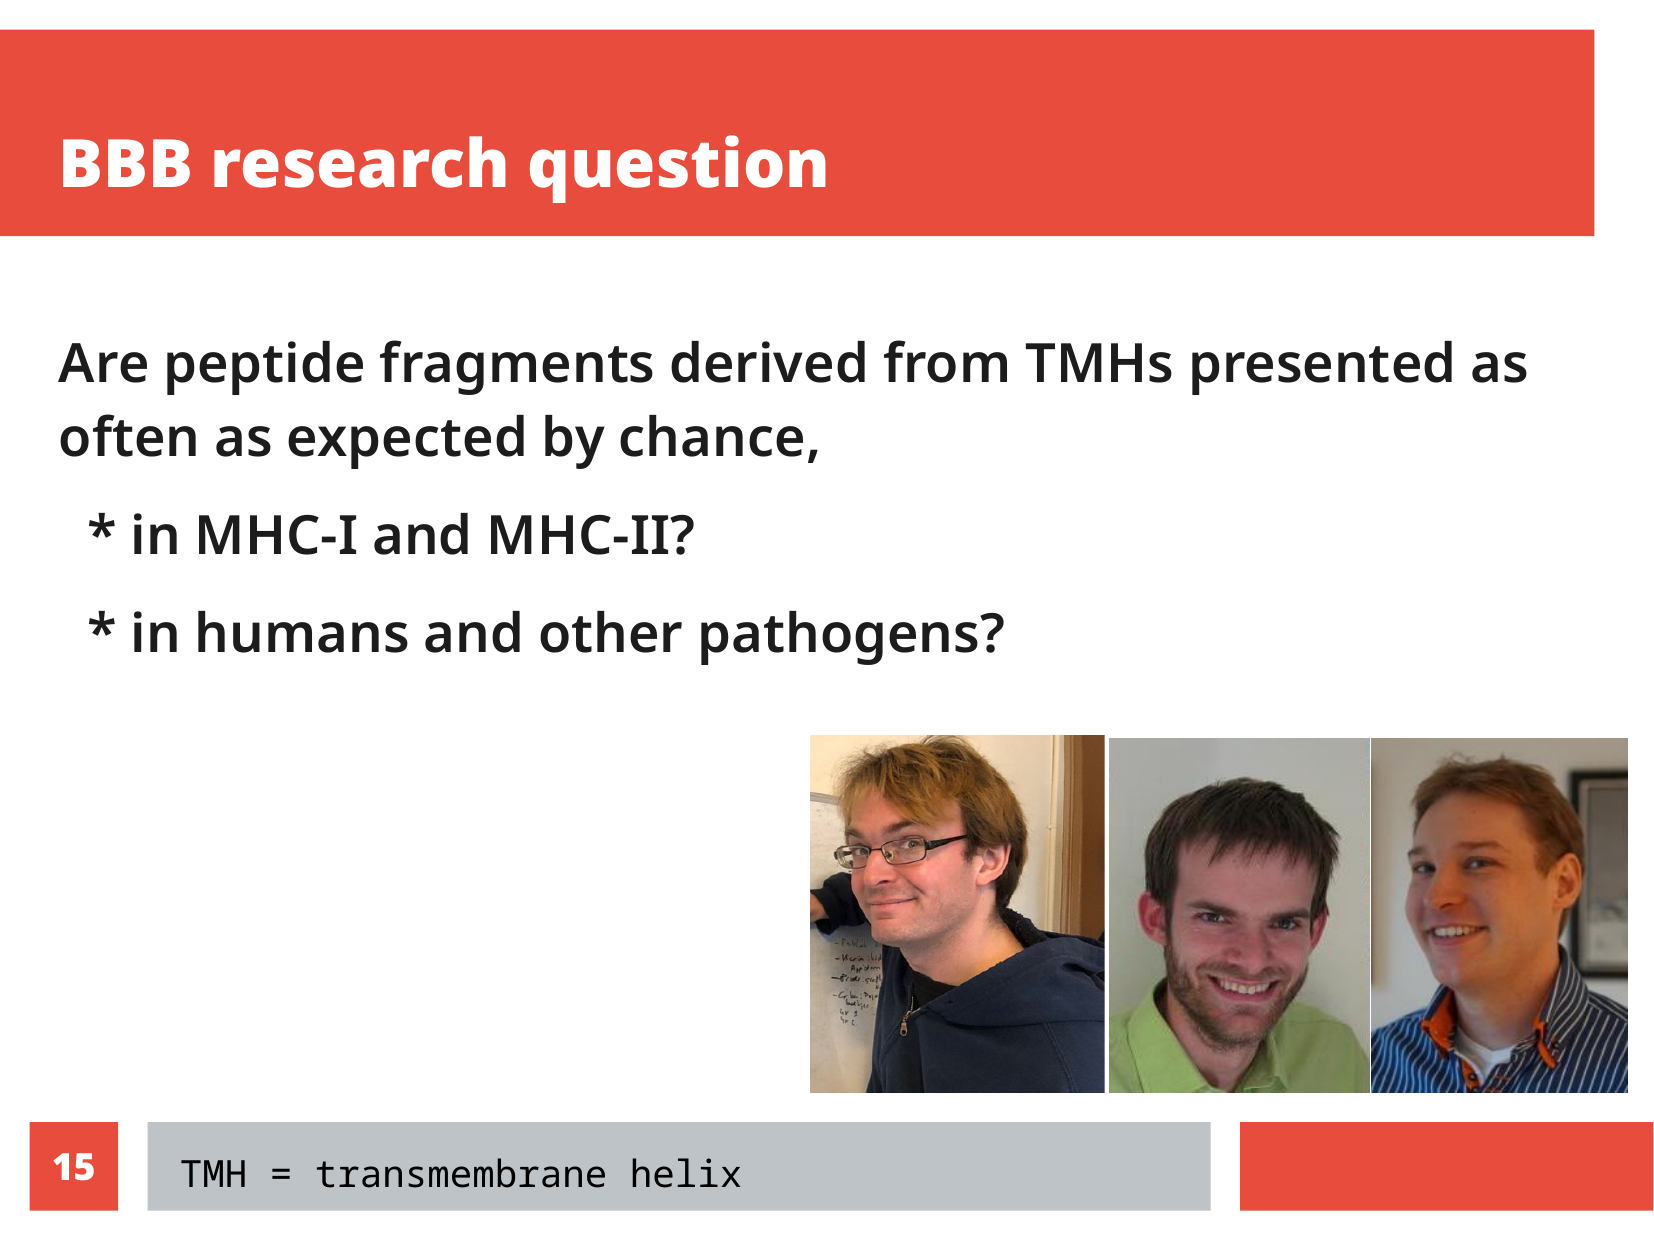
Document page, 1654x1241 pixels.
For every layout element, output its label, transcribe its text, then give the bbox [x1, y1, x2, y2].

list Are peptide fragments derived from TMHs presented as often as expected by chance, * in MHC-I and MHC-II? * in humans and other pathogens? [59, 324, 1565, 1093]
picture [810, 735, 1105, 1093]
picture [1371, 738, 1628, 1093]
title BBB research question [59, 59, 1595, 207]
picture [1109, 738, 1370, 1093]
text_box TMH = transmembrane helix [165, 1140, 738, 1199]
